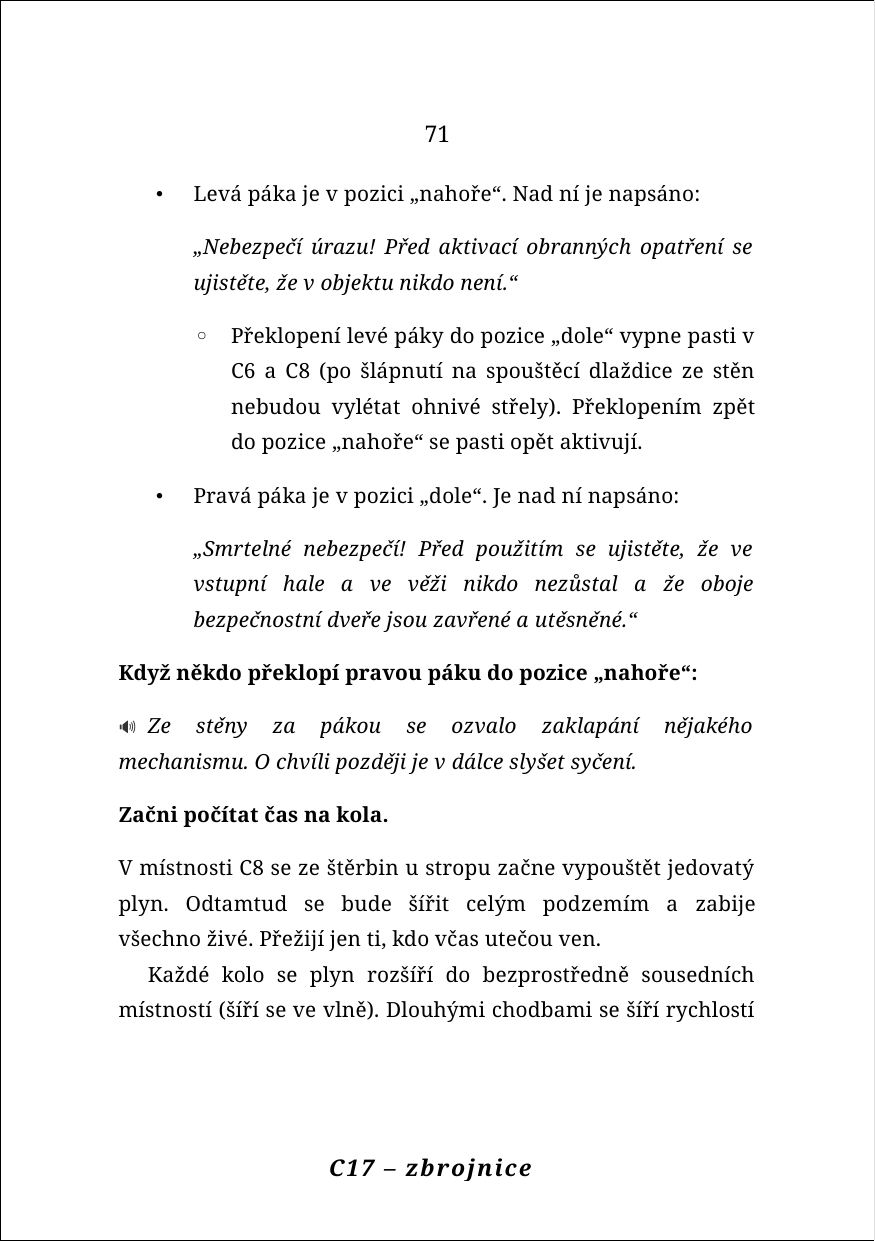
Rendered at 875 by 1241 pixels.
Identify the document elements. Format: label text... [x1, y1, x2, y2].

text V místnosti C8 se ze štěrbin u stropu začne vypouštět jedovatý plyn. Odtamtud se bude šířit celým podzemím a⁠ zabije všechno živé. Přežijí jen ti, kdo včas utečou ven. Každé kolo se plyn rozšíří do bezprostředně sousedních místností (šíří se ve vlně). Dlouhými chodbami se šíří rychlostí [118, 853, 756, 1024]
text Začni počítat čas na kola. [118, 800, 756, 829]
list „Smrtelné nebezpečí! Před použitím se ujistěte, že ve vstupní hale a⁠ ve věži nikdo nezůstal a⁠ že oboje bezpečnostní dveře jsou zavřené a⁠ utěsněné.“ [156, 534, 756, 633]
list Levá páka je v⁠ pozici „nahoře“. Nad ní je napsáno: [156, 179, 756, 207]
text 🔊 Ze stěny za pákou se ozvalo zaklapání nějakého mechanismu. O⁠ chvíli později je v⁠ dálce slyšet syčení. [118, 711, 756, 775]
list Překlopení levé páky do pozice „dole“ vypne pasti v⁠ C6 a⁠ C8 (po šlápnutí na spouštěcí dlaždice ze stěn nebudou vylétat ohnivé střely). Překlopením zpět do pozice „nahoře“ se pasti opět aktivují. [193, 321, 756, 456]
text Když někdo překlopí pravou páku do pozice „nahoře“: [118, 658, 756, 687]
list Pravá páka je v⁠ pozici „dole“. Je nad ní napsáno: [156, 481, 756, 509]
list „Nebezpečí úrazu! Před aktivací obranných opatření se ujistěte, že v⁠ objektu nikdo není.“ [156, 232, 756, 296]
